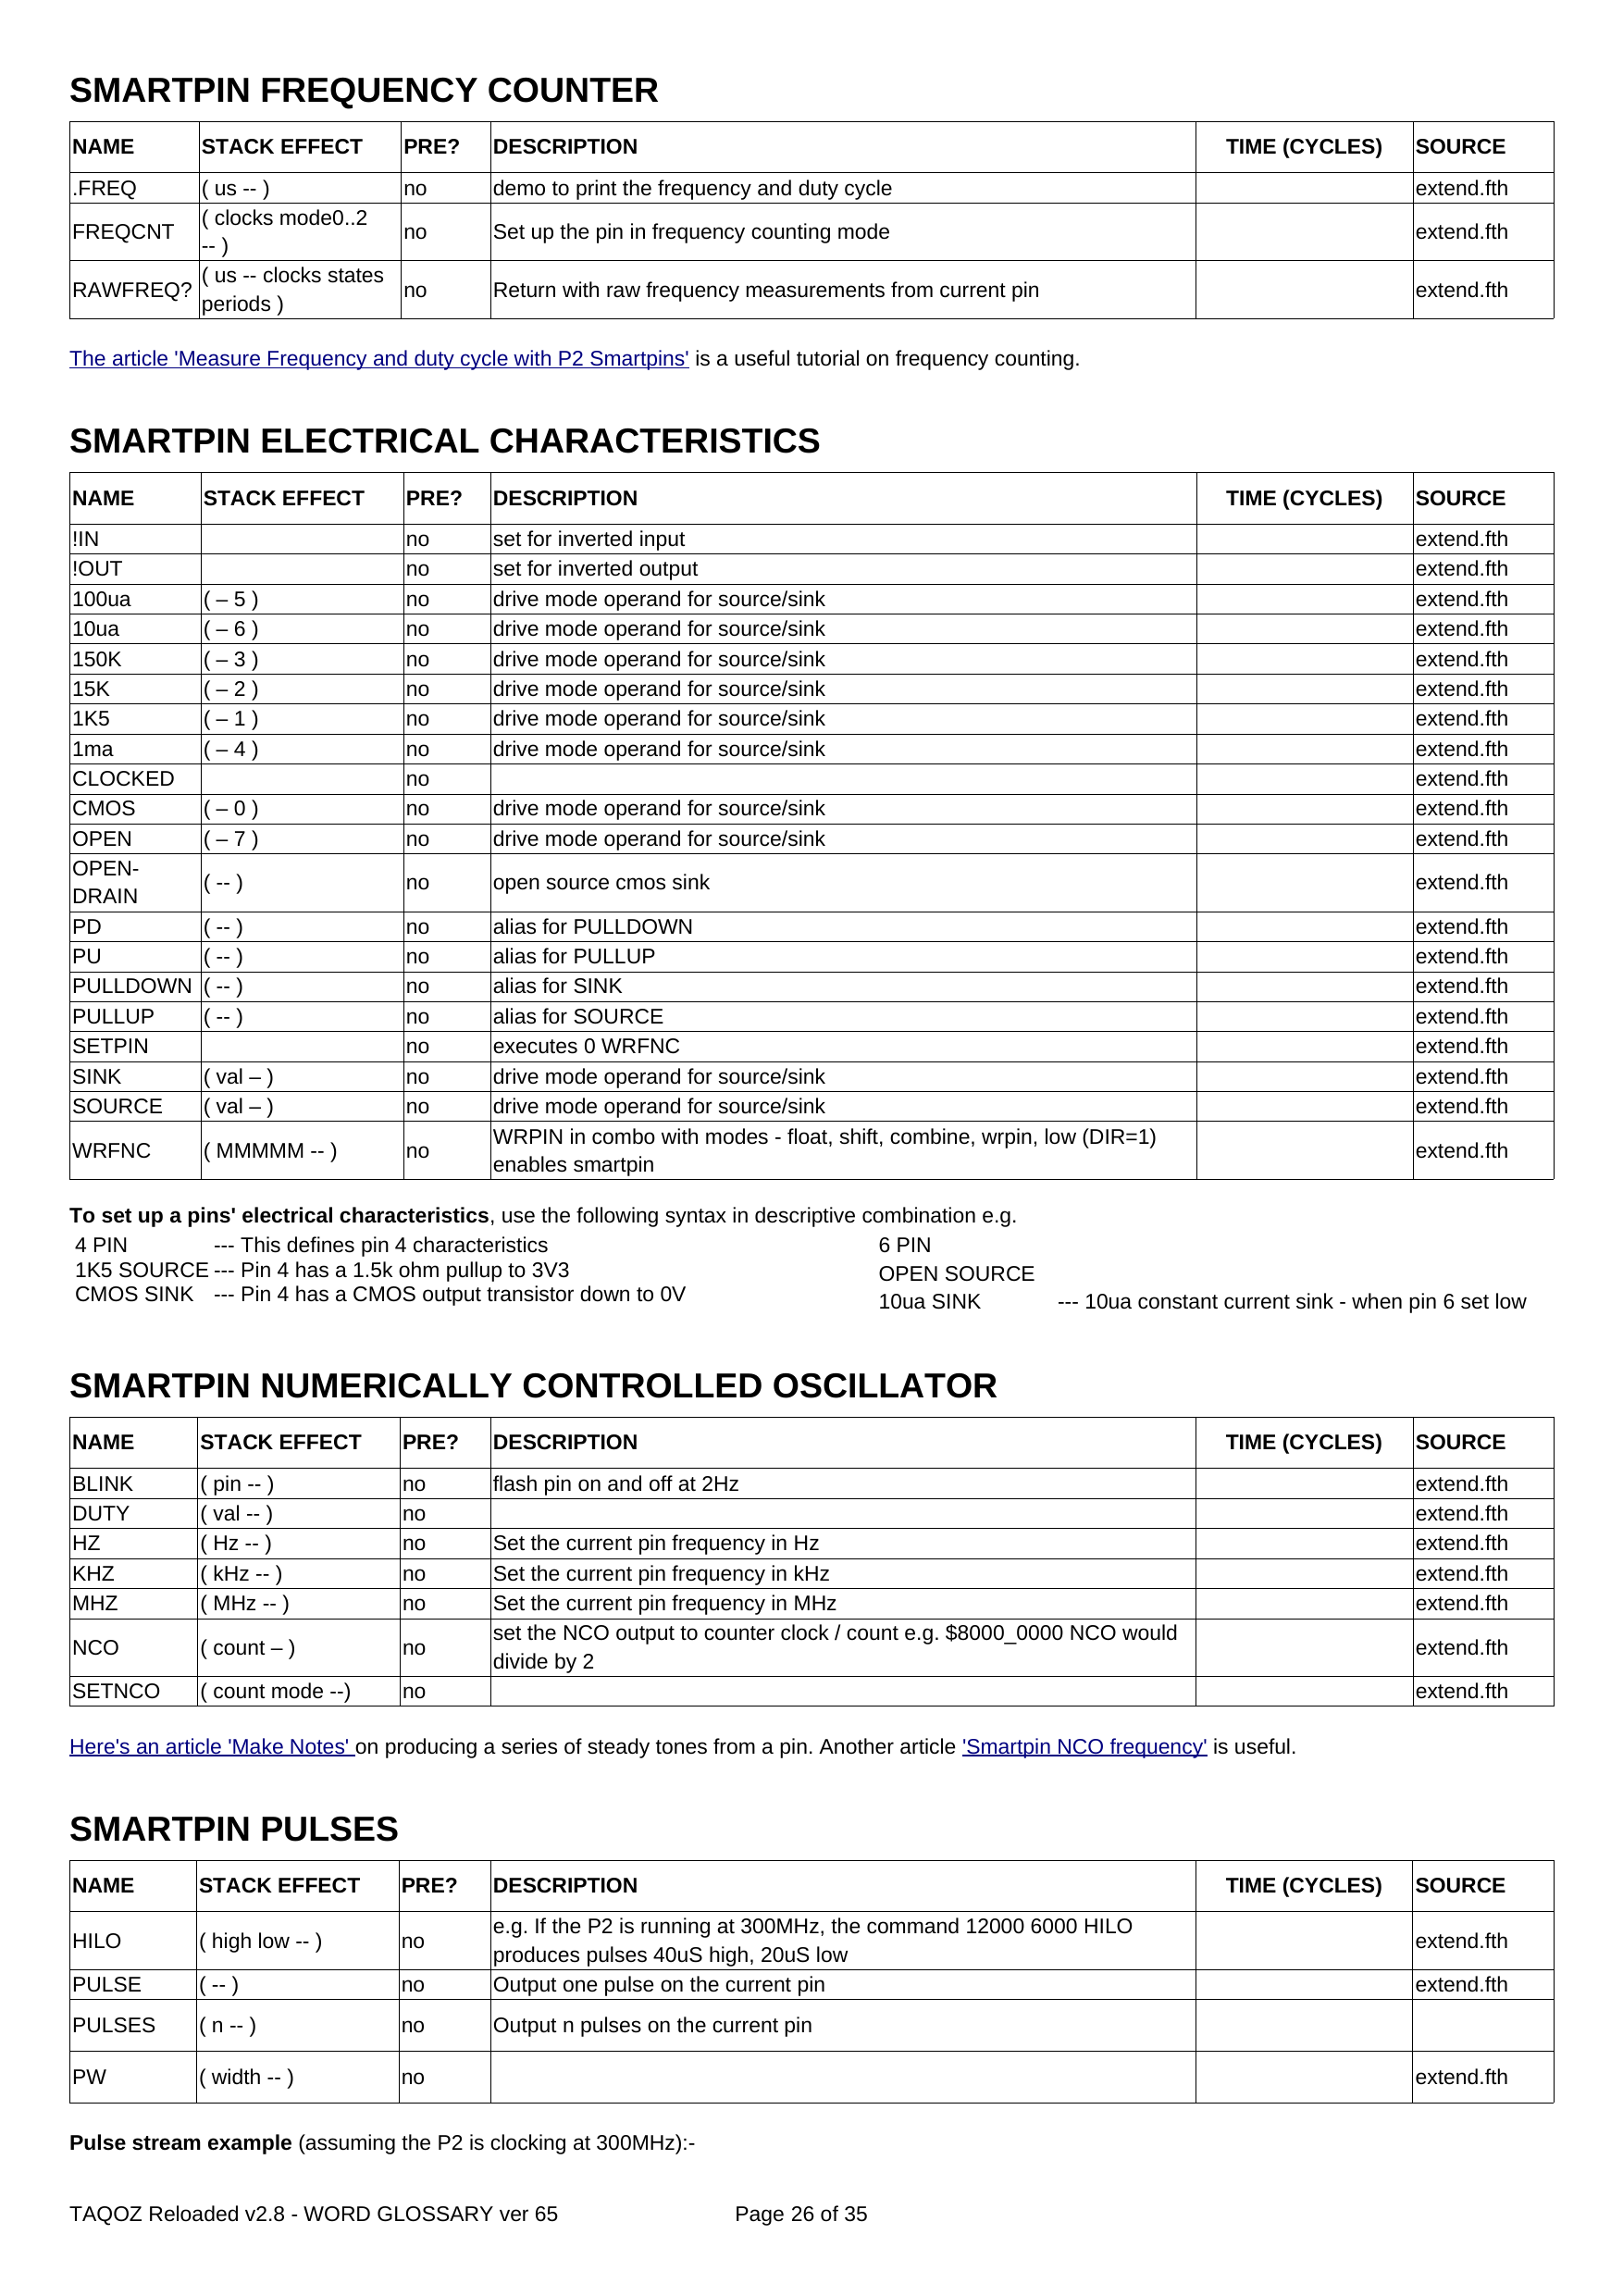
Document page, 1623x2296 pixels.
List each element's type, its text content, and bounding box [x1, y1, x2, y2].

table_cell [1197, 795, 1413, 824]
table_cell no [404, 1002, 490, 1031]
table_header PRE? [404, 473, 490, 524]
table_cell ( -- ) [202, 942, 403, 971]
table_cell extend.fth [1414, 204, 1554, 260]
table_cell ( -- ) [202, 854, 403, 912]
table_cell [1197, 735, 1413, 763]
table_header DESCRIPTION [491, 122, 1196, 172]
table_cell ( – 5 ) [202, 585, 403, 614]
table_cell no [404, 854, 490, 912]
table_cell ( val – ) [202, 1092, 403, 1121]
table_cell 15K [70, 675, 201, 703]
table_cell extend.fth [1414, 261, 1554, 318]
subtitle SMARTPIN NUMERICALLY CONTROLLED OSCILLATOR [69, 1365, 1554, 1405]
table_cell ( count mode --) [198, 1677, 400, 1706]
table_cell ( n -- ) [197, 2000, 399, 2051]
table_cell no [404, 912, 490, 941]
table_cell ( -- ) [202, 973, 403, 1001]
table_cell ( MHz -- ) [198, 1589, 400, 1618]
table_cell [1196, 1620, 1413, 1676]
table_cell DUTY [70, 1499, 197, 1528]
table_header TIME (CYCLES) [1196, 1418, 1413, 1468]
table_cell WRFNC [70, 1122, 201, 1179]
table_cell [1196, 2000, 1412, 2051]
table_cell extend.fth [1414, 644, 1554, 674]
table_header PRE? [401, 1418, 490, 1468]
table_cell [1196, 2052, 1412, 2103]
table_cell [1197, 525, 1413, 553]
table_cell ( pin -- ) [198, 1469, 400, 1498]
table_cell [1196, 173, 1413, 203]
table_cell drive mode operand for source/sink [491, 1092, 1196, 1121]
table_header NAME [70, 1861, 196, 1911]
table_cell Set the current pin frequency in Hz [491, 1529, 1196, 1558]
table_header TIME (CYCLES) [1197, 473, 1413, 524]
text To set up a pins' electrical characteristics, use the following syntax in descriptive combination e.g. [69, 1203, 1554, 1228]
table_cell extend.fth [1414, 764, 1554, 793]
table_header NAME [70, 122, 199, 172]
table_cell [1196, 1589, 1413, 1618]
table_cell drive mode operand for source/sink [491, 644, 1196, 674]
table_cell drive mode operand for source/sink [491, 1062, 1196, 1091]
table_header DESCRIPTION [491, 473, 1196, 524]
table_cell extend.fth [1414, 1559, 1554, 1588]
table_cell [1197, 912, 1413, 941]
table_cell extend.fth [1414, 825, 1554, 853]
table_header STACK EFFECT [200, 122, 401, 172]
table_header TIME (CYCLES) [1196, 1861, 1412, 1911]
table_cell [202, 764, 403, 793]
table_cell [1197, 585, 1413, 614]
table_header SOURCE [1413, 1861, 1554, 1911]
table_cell [1197, 1032, 1413, 1061]
table_header NAME [70, 473, 201, 524]
table_cell executes 0 WRFNC [491, 1032, 1196, 1061]
table_cell drive mode operand for source/sink [491, 675, 1196, 703]
table_cell [1196, 1970, 1412, 1999]
table_cell ( – 6 ) [202, 614, 403, 643]
table_cell RAWFREQ? [70, 261, 199, 318]
table_cell extend.fth [1414, 554, 1554, 584]
table_cell Output n pulses on the current pin [491, 2000, 1196, 2051]
table_cell WRPIN in combo with modes - float, shift, combine, wrpin, low (DIR=1) enables smartpin [491, 1122, 1196, 1179]
table_cell !IN [70, 525, 201, 553]
table_cell alias for PULLUP [491, 942, 1196, 971]
table_cell no [404, 795, 490, 824]
table_cell extend.fth [1414, 1122, 1554, 1179]
table_cell extend.fth [1413, 1912, 1554, 1969]
table_cell [1197, 554, 1413, 584]
table_cell ( clocks mode0..2 -- ) [200, 204, 401, 260]
table_cell no [404, 525, 490, 553]
table_cell e.g. If the P2 is running at 300MHz, the command 12000 6000 HILO produces pulses 40uS high, 20uS low [491, 1912, 1196, 1969]
table_cell no [404, 764, 490, 793]
table_cell extend.fth [1414, 525, 1554, 553]
table_cell PU [70, 942, 201, 971]
table_cell [1197, 1122, 1413, 1179]
table_cell no [402, 261, 490, 318]
table_cell [491, 2052, 1196, 2103]
table_cell ( high low -- ) [197, 1912, 399, 1969]
table_cell [1196, 1499, 1413, 1528]
table_cell no [402, 204, 490, 260]
table_cell MHZ [70, 1589, 197, 1618]
table_cell no [404, 644, 490, 674]
table_header SOURCE [1414, 1418, 1554, 1468]
table_cell ( -- ) [202, 912, 403, 941]
text The article 'Measure Frequency and duty cycle with P2 Smartpins' is a useful tutorial on frequency counting. [69, 346, 1554, 371]
table_cell extend.fth [1414, 704, 1554, 734]
table_cell no [402, 173, 490, 203]
subtitle SMARTPIN ELECTRICAL CHARACTERISTICS [69, 420, 1554, 460]
table_cell ( – 7 ) [202, 825, 403, 853]
table_cell Set up the pin in frequency counting mode [491, 204, 1196, 260]
table_cell 10ua [70, 614, 201, 643]
table_cell ( us -- clocks states periods ) [200, 261, 401, 318]
table_cell [1197, 854, 1413, 912]
table_cell ( – 2 ) [202, 675, 403, 703]
table_cell no [404, 942, 490, 971]
table_cell ( – 4 ) [202, 735, 403, 763]
table_cell extend.fth [1414, 1002, 1554, 1031]
table_cell [1197, 973, 1413, 1001]
table_cell extend.fth [1414, 173, 1554, 203]
table_cell extend.fth [1414, 1620, 1554, 1676]
table_cell [491, 1499, 1196, 1528]
table_cell .FREQ [70, 173, 199, 203]
table_header 4 PIN --- This defines pin 4 characteristics 1K5 SOURCE --- Pin 4 has a 1.5k ohm pullup to 3V3 CMOS SINK --- Pin 4 has a CMOS output transistor down to 0V [69, 1228, 873, 1319]
table_cell drive mode operand for source/sink [491, 795, 1196, 824]
table_cell 1ma [70, 735, 201, 763]
table_cell Return with raw frequency measurements from current pin [491, 261, 1196, 318]
table_cell flash pin on and off at 2Hz [491, 1469, 1196, 1498]
table_cell 150K [70, 644, 201, 674]
table_cell no [400, 2052, 490, 2103]
table_cell ( -- ) [202, 1002, 403, 1031]
table_cell FREQCNT [70, 204, 199, 260]
table_cell [1197, 704, 1413, 734]
table_cell no [404, 1092, 490, 1121]
table_cell BLINK [70, 1469, 197, 1498]
table_cell drive mode operand for source/sink [491, 825, 1196, 853]
table_header DESCRIPTION [491, 1418, 1196, 1468]
table_cell [1196, 1677, 1413, 1706]
table_cell no [401, 1620, 490, 1676]
table_cell ( val -- ) [198, 1499, 400, 1528]
table_cell no [404, 735, 490, 763]
table_cell OPEN-DRAIN [70, 854, 201, 912]
table_cell PULLDOWN [70, 973, 201, 1001]
table_cell alias for SINK [491, 973, 1196, 1001]
table_cell ( MMMMM -- ) [202, 1122, 403, 1179]
table_cell [1196, 261, 1413, 318]
table_cell SETPIN [70, 1032, 201, 1061]
table_cell extend.fth [1414, 614, 1554, 643]
table_cell extend.fth [1413, 2052, 1554, 2103]
table_cell HZ [70, 1529, 197, 1558]
table_cell no [400, 1912, 490, 1969]
table_cell extend.fth [1414, 1092, 1554, 1121]
table_header PRE? [402, 122, 490, 172]
table_cell ( us -- ) [200, 173, 401, 203]
table_cell [491, 1677, 1196, 1706]
table_cell SOURCE [70, 1092, 201, 1121]
table_cell CMOS [70, 795, 201, 824]
table_cell 1K5 [70, 704, 201, 734]
table_cell no [401, 1499, 490, 1528]
table_cell PULLUP [70, 1002, 201, 1031]
table_cell Set the current pin frequency in MHz [491, 1589, 1196, 1618]
table_cell [1197, 1092, 1413, 1121]
table_header PRE? [400, 1861, 490, 1911]
table_header SOURCE [1414, 122, 1554, 172]
table_cell PD [70, 912, 201, 941]
table_cell NCO [70, 1620, 197, 1676]
text Pulse stream example (assuming the P2 is clocking at 300MHz):- [69, 2130, 1554, 2154]
table_cell extend.fth [1414, 1032, 1554, 1061]
table_cell PULSE [70, 1970, 196, 1999]
table_cell set the NCO output to counter clock / count e.g. $8000_0000 NCO would divide by 2 [491, 1620, 1196, 1676]
table_cell no [401, 1677, 490, 1706]
table_cell no [400, 2000, 490, 2051]
table_cell [1196, 204, 1413, 260]
table_cell set for inverted input [491, 525, 1196, 553]
table_cell [202, 1032, 403, 1061]
table_cell ( Hz -- ) [198, 1529, 400, 1558]
table_header SOURCE [1414, 473, 1554, 524]
table_cell [1197, 675, 1413, 703]
table_cell [1197, 614, 1413, 643]
table_cell ( – 1 ) [202, 704, 403, 734]
subtitle SMARTPIN FREQUENCY COUNTER [69, 69, 1554, 109]
table_cell drive mode operand for source/sink [491, 704, 1196, 734]
table_cell no [404, 825, 490, 853]
table_cell no [404, 554, 490, 584]
table_cell extend.fth [1414, 585, 1554, 614]
table_cell no [400, 1970, 490, 1999]
table_cell [491, 764, 1196, 793]
table_cell ( -- ) [197, 1970, 399, 1999]
table_cell extend.fth [1414, 912, 1554, 941]
table_cell [1413, 2000, 1554, 2051]
table_cell open source cmos sink [491, 854, 1196, 912]
table_cell extend.fth [1414, 1677, 1554, 1706]
table_cell SETNCO [70, 1677, 197, 1706]
table_cell [1196, 1559, 1413, 1588]
table_cell CLOCKED [70, 764, 201, 793]
subtitle SMARTPIN PULSES [69, 1808, 1554, 1848]
table_cell extend.fth [1414, 973, 1554, 1001]
table_cell !OUT [70, 554, 201, 584]
table_cell alias for SOURCE [491, 1002, 1196, 1031]
table_cell OPEN [70, 825, 201, 853]
table_cell SINK [70, 1062, 201, 1091]
text Here's an article 'Make Notes' on producing a series of steady tones from a pin. Another article 'Smartpin NCO frequency' is useful. [69, 1734, 1554, 1758]
table_cell KHZ [70, 1559, 197, 1588]
table_cell PULSES [70, 2000, 196, 2051]
table_cell [202, 525, 403, 553]
table_header TIME (CYCLES) [1196, 122, 1413, 172]
table_cell no [404, 614, 490, 643]
table_cell ( – 0 ) [202, 795, 403, 824]
table_cell ( – 3 ) [202, 644, 403, 674]
table_header DESCRIPTION [491, 1861, 1196, 1911]
table_cell [1197, 825, 1413, 853]
table_cell [1196, 1912, 1412, 1969]
table_cell 100ua [70, 585, 201, 614]
table_cell set for inverted output [491, 554, 1196, 584]
table_cell no [401, 1559, 490, 1588]
table_cell drive mode operand for source/sink [491, 585, 1196, 614]
table_cell PW [70, 2052, 196, 2103]
table_cell extend.fth [1414, 1589, 1554, 1618]
table_cell alias for PULLDOWN [491, 912, 1196, 941]
table_cell no [404, 973, 490, 1001]
table_cell ( kHz -- ) [198, 1559, 400, 1588]
table_cell [1197, 942, 1413, 971]
table_header STACK EFFECT [202, 473, 403, 524]
table_cell no [401, 1469, 490, 1498]
table_cell ( count – ) [198, 1620, 400, 1676]
table_cell ( width -- ) [197, 2052, 399, 2103]
table_cell extend.fth [1414, 1499, 1554, 1528]
table_cell drive mode operand for source/sink [491, 614, 1196, 643]
table_cell extend.fth [1414, 1529, 1554, 1558]
table_cell [1197, 764, 1413, 793]
table_cell extend.fth [1414, 854, 1554, 912]
table_cell demo to print the frequency and duty cycle [491, 173, 1196, 203]
table_header 6 PIN OPEN SOURCE 10ua SINK --- 10ua constant current sink - when pin 6 set low [873, 1228, 1554, 1319]
table_cell extend.fth [1414, 795, 1554, 824]
table_cell HILO [70, 1912, 196, 1969]
table_cell no [404, 585, 490, 614]
table_cell [202, 554, 403, 584]
table_header NAME [70, 1418, 197, 1468]
table_cell extend.fth [1414, 942, 1554, 971]
table_cell no [401, 1589, 490, 1618]
table_cell no [404, 1062, 490, 1091]
table_cell no [404, 1122, 490, 1179]
table_cell no [404, 1032, 490, 1061]
table_cell drive mode operand for source/sink [491, 735, 1196, 763]
table_cell [1197, 1002, 1413, 1031]
table_cell no [404, 704, 490, 734]
table_cell [1197, 1062, 1413, 1091]
table_cell extend.fth [1413, 1970, 1554, 1999]
table_cell extend.fth [1414, 1469, 1554, 1498]
table_cell Output one pulse on the current pin [491, 1970, 1196, 1999]
table_cell no [404, 675, 490, 703]
table_header STACK EFFECT [198, 1418, 400, 1468]
table_cell Set the current pin frequency in kHz [491, 1559, 1196, 1588]
table_cell extend.fth [1414, 675, 1554, 703]
table_cell [1197, 644, 1413, 674]
table_cell no [401, 1529, 490, 1558]
table_cell extend.fth [1414, 735, 1554, 763]
table_header STACK EFFECT [197, 1861, 399, 1911]
table_cell extend.fth [1414, 1062, 1554, 1091]
table_cell ( val – ) [202, 1062, 403, 1091]
table_cell [1196, 1469, 1413, 1498]
table_cell [1196, 1529, 1413, 1558]
